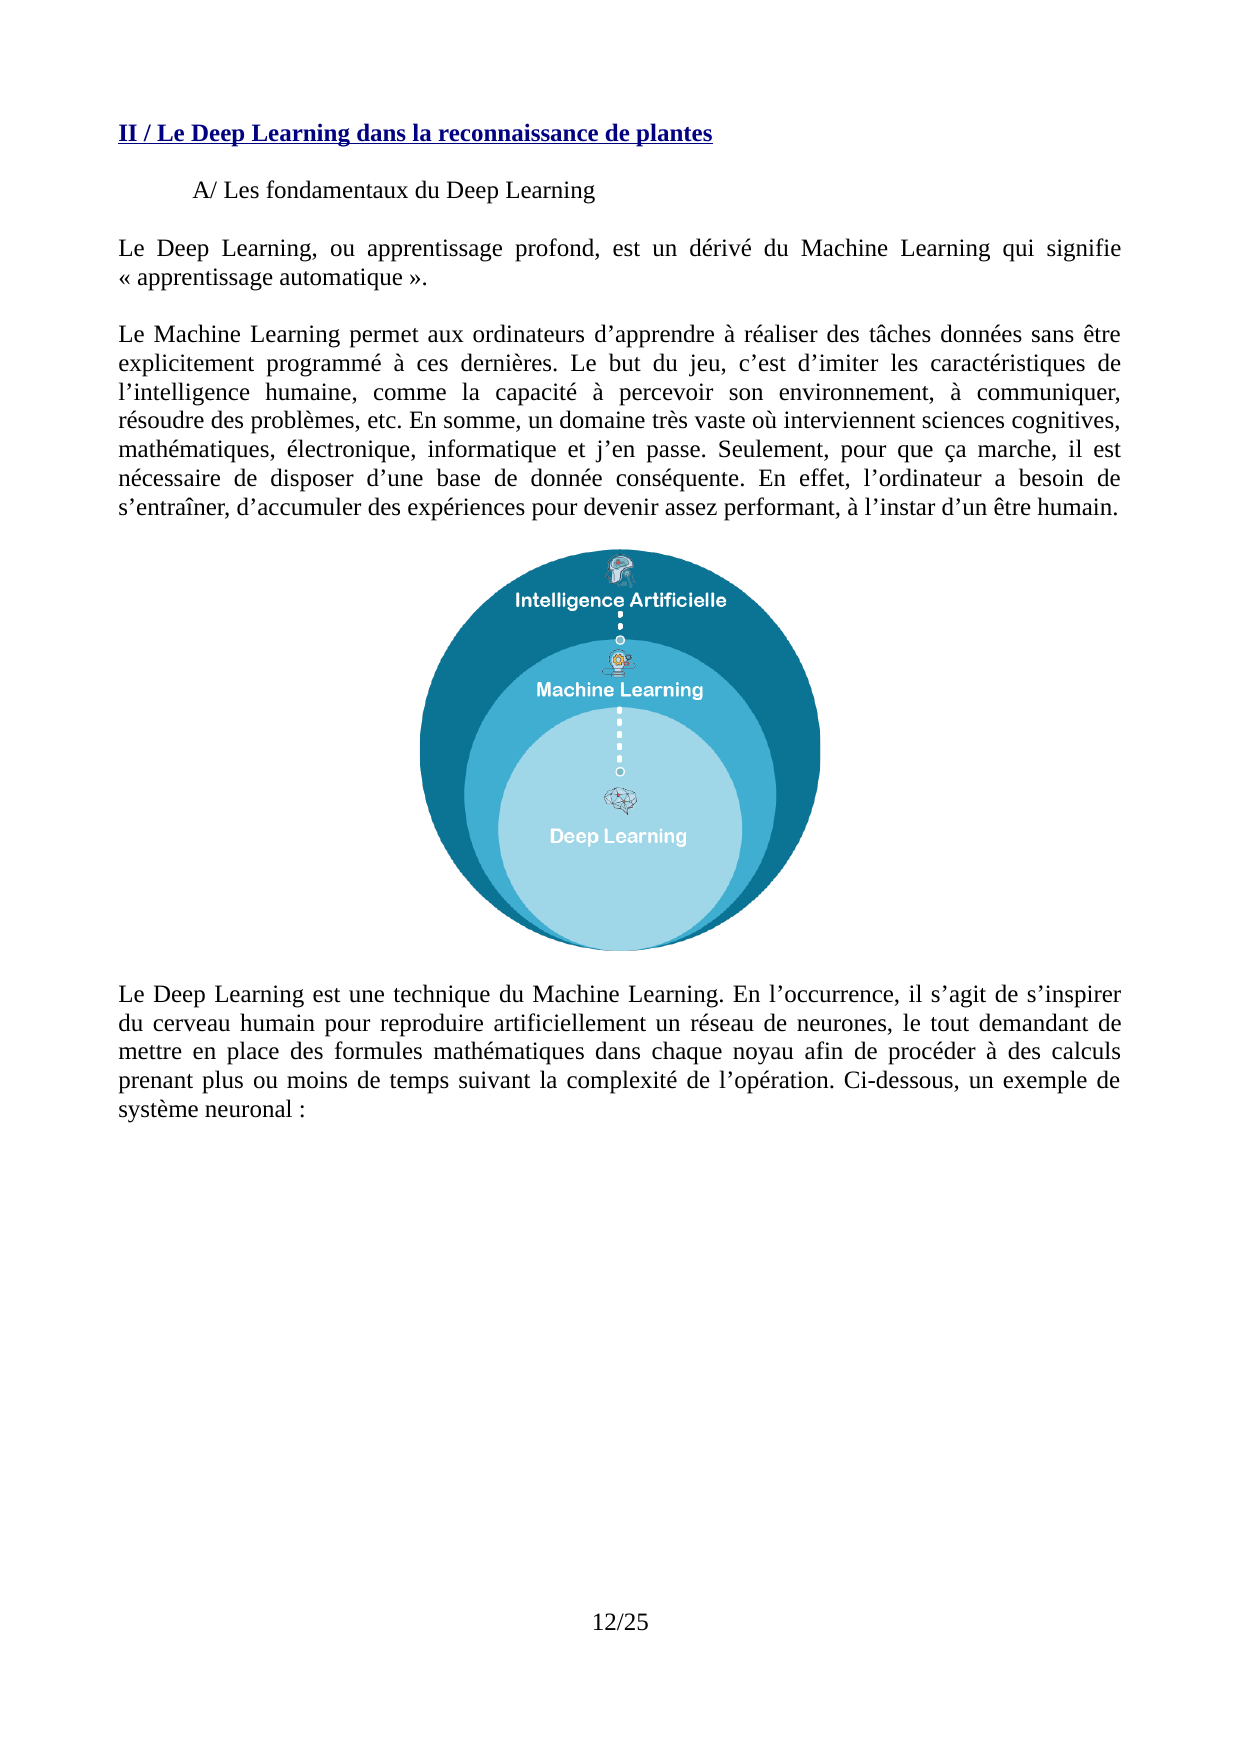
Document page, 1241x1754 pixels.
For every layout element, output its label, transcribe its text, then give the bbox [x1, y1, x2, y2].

picture [696, 594, 708, 605]
picture [533, 593, 538, 606]
picture [631, 593, 638, 606]
picture [419, 636, 821, 951]
picture [636, 549, 821, 729]
text Le Deep Learning est une technique du Machine Learning. En l’occurrence, il s’agit de s’inspirer du cerveau humain pour reproduire artificiellement un réseau de neurones, le tout demandant de mettre en place des formules mathématiques dans chaque noyau afin de procéder à des calculs prenant plus ou moins de temps suivant la complexité de l’opération. Ci-dessous, un exemple de système neuronal : [118, 979, 1122, 1123]
picture [608, 555, 633, 583]
text II / Le Deep Learning dans la reconnaissance de plantes [118, 118, 1122, 147]
picture [523, 597, 531, 606]
picture [661, 593, 671, 606]
picture [673, 597, 685, 605]
text A/ Les fondamentaux du Deep Learning [118, 176, 1122, 204]
picture [646, 593, 658, 606]
picture [570, 597, 577, 610]
text Le Machine Learning permet aux ordinateurs d’apprendre à réaliser des tâches données sans être explicitement programmé à ces dernières. Le but du jeu, c’est d’imiter les caractéristiques de l’intelligence humaine, comme la capacité à percevoir son environnement, à communiquer, résoudre des problèmes, etc. En somme, un domaine très vaste où interviennent sciences cognitives, mathématiques, électronique, informatique et j’en passe. Seulement, pour que ça marche, il est nécessaire de disposer d’une base de donnée conséquente. En effet, l’ordinateur a besoin de s’entraîner, d’accumuler des expériences pour devenir assez performant, à l’instar d’un être humain. [118, 319, 1122, 521]
picture [592, 597, 600, 606]
picture [542, 597, 550, 605]
text Le Deep Learning, ou apprentissage profond, est un dérivé du Machine Learning qui signifie « apprentissage automatique ». [118, 233, 1122, 291]
picture [718, 597, 726, 605]
picture [419, 549, 604, 734]
picture [614, 597, 623, 605]
